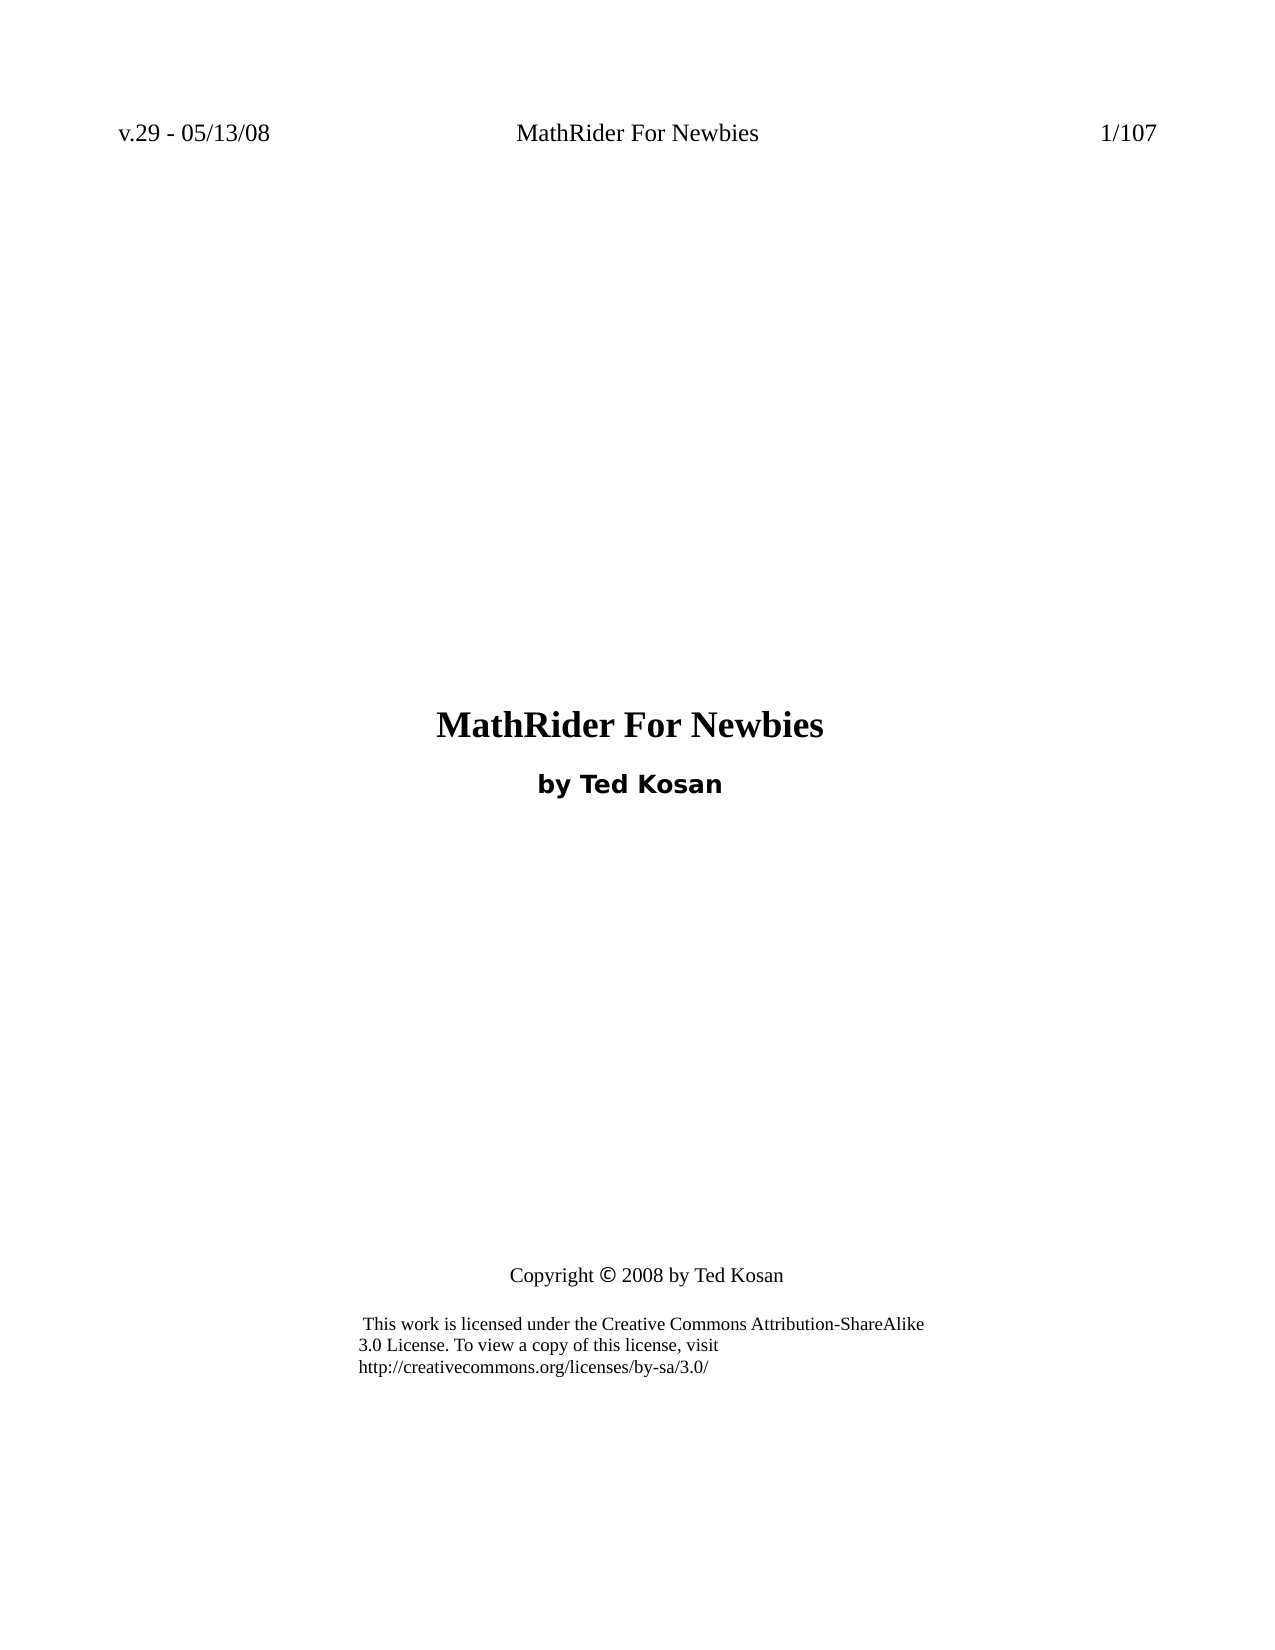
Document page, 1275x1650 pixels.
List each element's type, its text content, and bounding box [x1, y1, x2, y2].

text Copyright © 2008 by Ted Kosan [358, 1260, 935, 1288]
text by Ted Kosan [427, 770, 832, 799]
text This work is licensed under the Creative Commons Attribution-ShareAlike 3.0 License. To view a copy of this license, visit http://creativecommons.org/licenses/by-sa/3.0/ [358, 1313, 935, 1377]
text MathRider For Newbies [427, 702, 832, 745]
